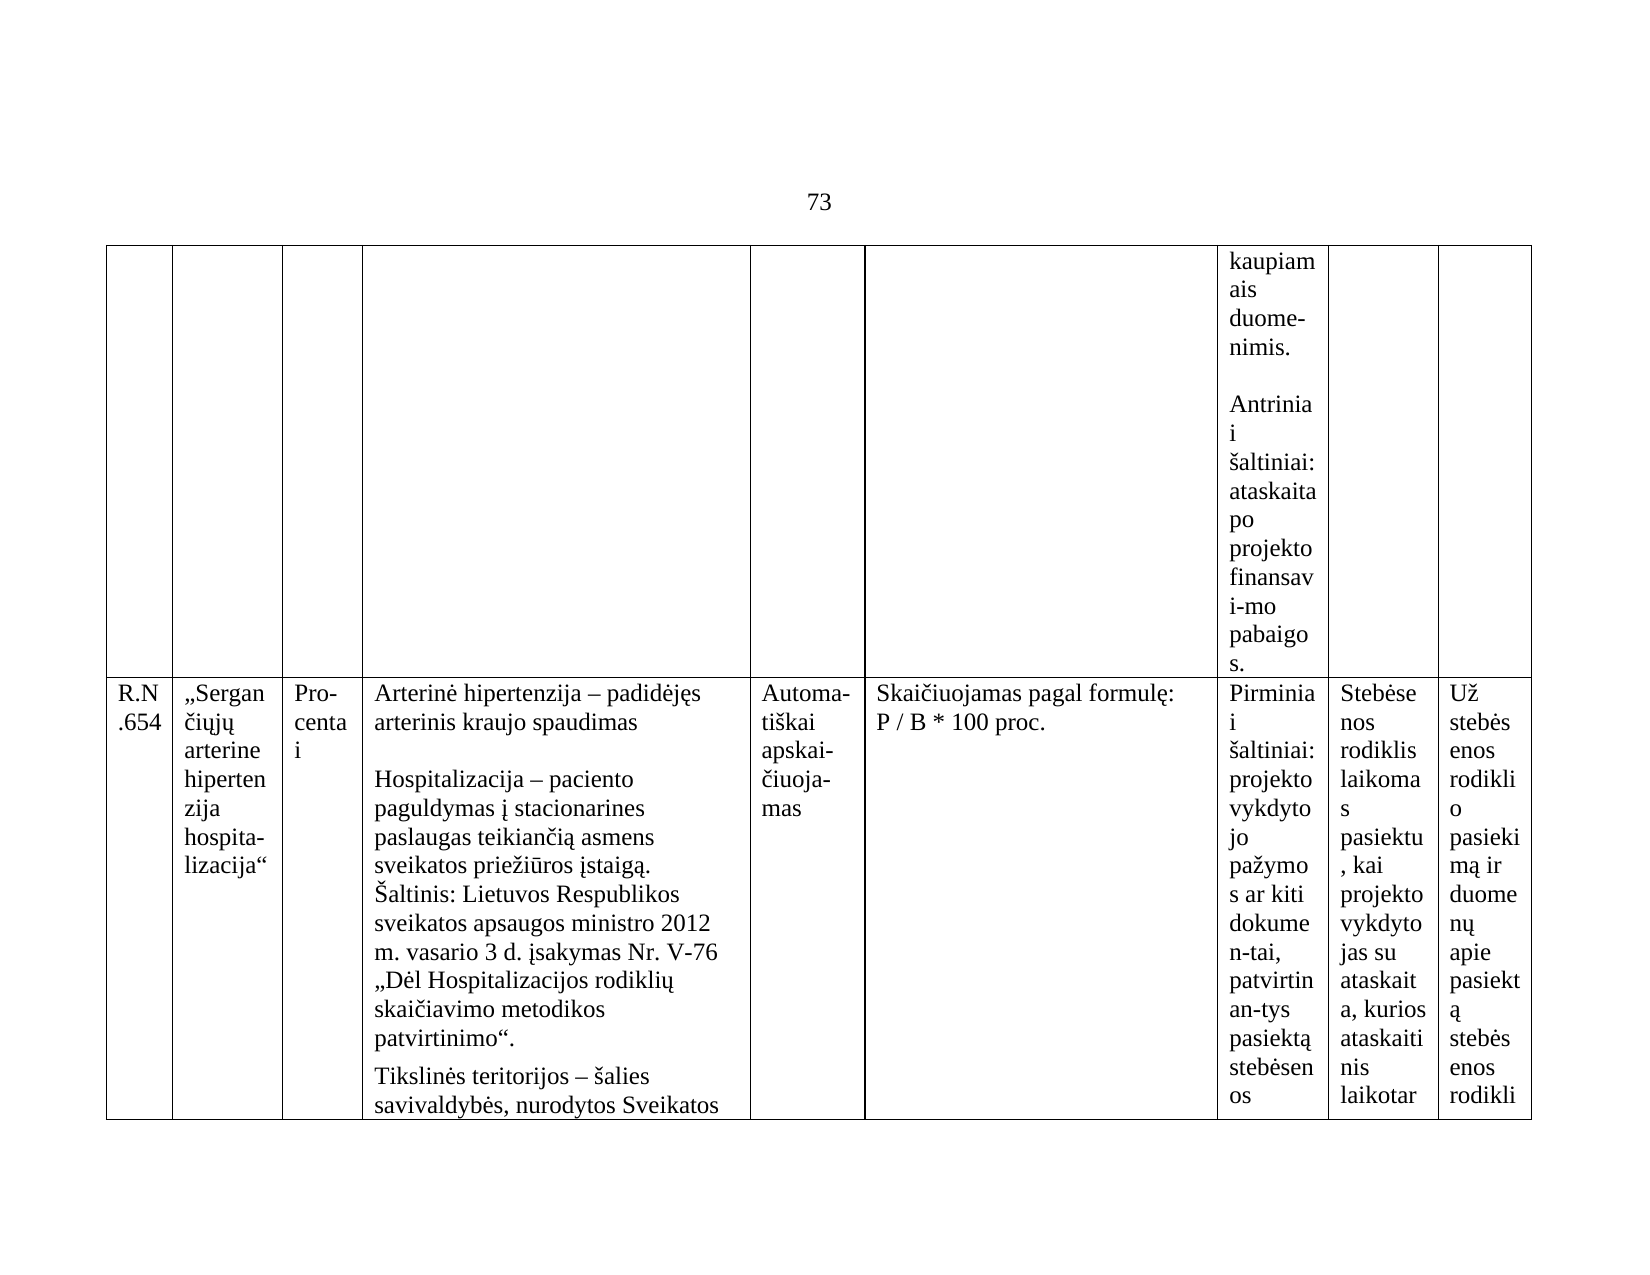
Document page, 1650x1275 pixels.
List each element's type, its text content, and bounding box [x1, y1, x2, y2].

table_cell Stebėsenos rodiklis laikomas pasiektu, kai projekto vykdytojas su ataskaita, kurios ataskaitinis laikotar [1329, 678, 1438, 1119]
table_cell [107, 246, 172, 677]
table_cell [866, 246, 1217, 677]
table_cell [173, 246, 282, 677]
table_cell „Sergančiųjų arterine hipertenzija hospita-lizacija“ [173, 678, 282, 1119]
table_cell Skaičiuojamas pagal formulę: P / B * 100 proc. [866, 678, 1217, 1119]
table_cell [1329, 246, 1438, 677]
table_cell [1439, 246, 1531, 677]
table_cell kaupiamais duome-nimis. Antriniai šaltiniai: ataskaita po projekto finansavi-mo pabaigos. [1218, 246, 1328, 677]
table_cell [751, 246, 864, 677]
table_cell R.N.654 [107, 678, 172, 1119]
table_cell [363, 246, 750, 677]
table_cell Pro-centai [283, 678, 362, 1119]
table_cell Už stebėsenos rodiklio pasiekimą ir duomenų apie pasiektą stebėsenos rodikli [1439, 678, 1531, 1119]
table_cell [283, 246, 362, 677]
table_cell Arterinė hipertenzija – padidėjęs arterinis kraujo spaudimas Hospitalizacija – paciento paguldymas į stacionarines paslaugas teikiančią asmens sveikatos priežiūros įstaigą. Šaltinis: Lietuvos Respublikos sveikatos apsaugos ministro 2012 m. vasario 3 d. įsakymas Nr. V-76 „Dėl Hospitalizacijos rodiklių skaičiavimo metodikos patvirtinimo“. Tikslinės teritorijos – šalies savivaldybės, nurodytos Sveikatos [363, 678, 750, 1119]
table_cell Automa-tiškai apskai-čiuoja-mas [751, 678, 864, 1119]
table_cell Pirminiai šaltiniai: projekto vykdytojo pažymos ar kiti dokumen-tai, patvirtinan-tys pasiektą stebėsenos [1218, 678, 1328, 1119]
